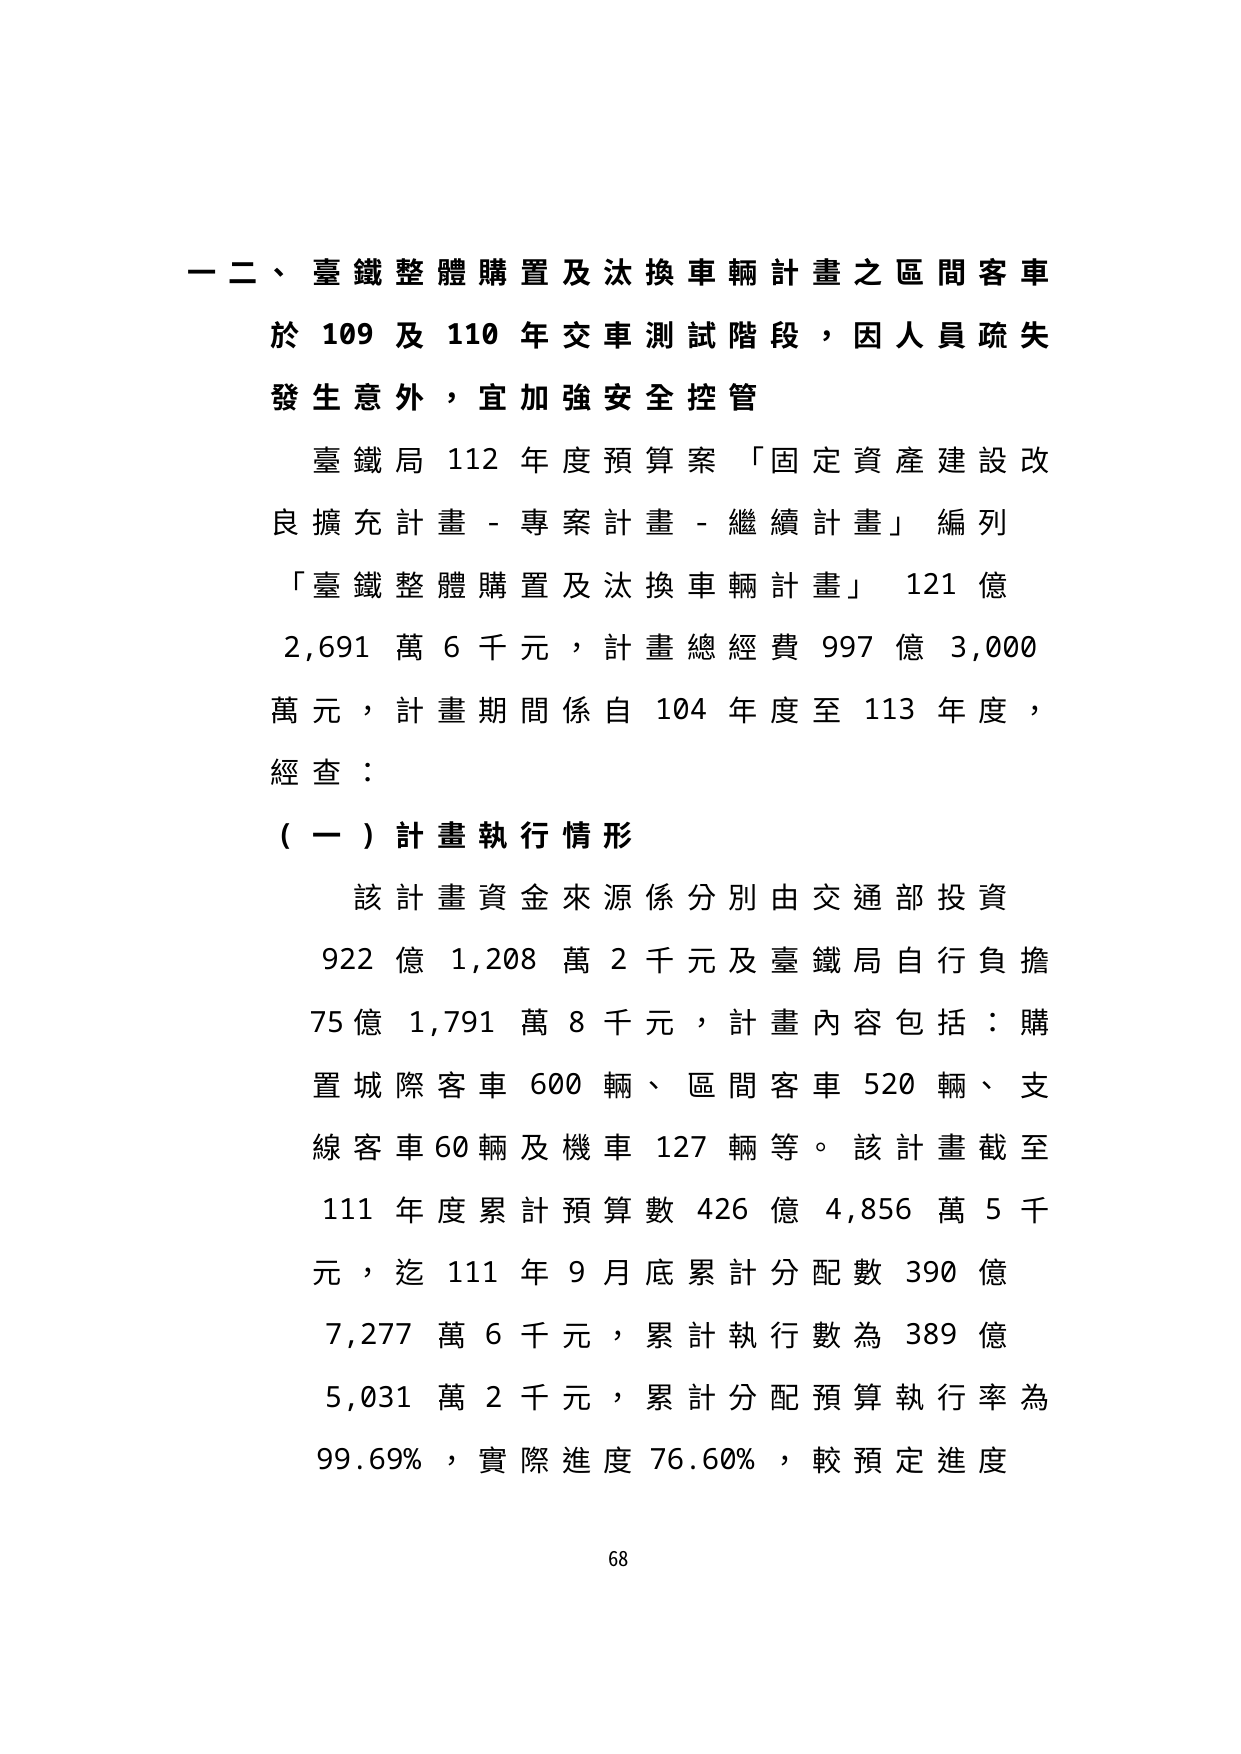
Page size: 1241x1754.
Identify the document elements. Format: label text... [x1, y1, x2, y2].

text (一)計畫執行情形 [240, 792, 1056, 854]
text 一二、臺鐵整體購置及汰換車輛計畫之區間客車於109及110年交車測試階段，因人員疏失發生意外，宜加強安全控管 [181, 229, 1056, 417]
text 臺鐵局112年度預算案「固定資產建設改良擴充計畫-專案計畫-繼續計畫」編列「臺鐵整體購置及汰換車輛計畫」121億2,691萬6千元，計畫總經費997億3,000萬元，計畫期間係自104年度至113年度，經查： [240, 417, 1056, 792]
text 該計畫資金來源係分別由交通部投資922億1,208萬2千元及臺鐵局自行負擔75億1,791萬8千元，計畫內容包括：購置城際客車600輛、區間客車520輛、支線客車60輛及機車127輛等。該計畫截至111年度累計預算數426億4,856萬5千元，迄111年9月底累計分配數390億7,277萬6千元，累計執行數為389億5,031萬2千元，累計分配預算執行率為99.69%，實際進度76.60%，較預定進度 [269, 854, 1056, 1479]
